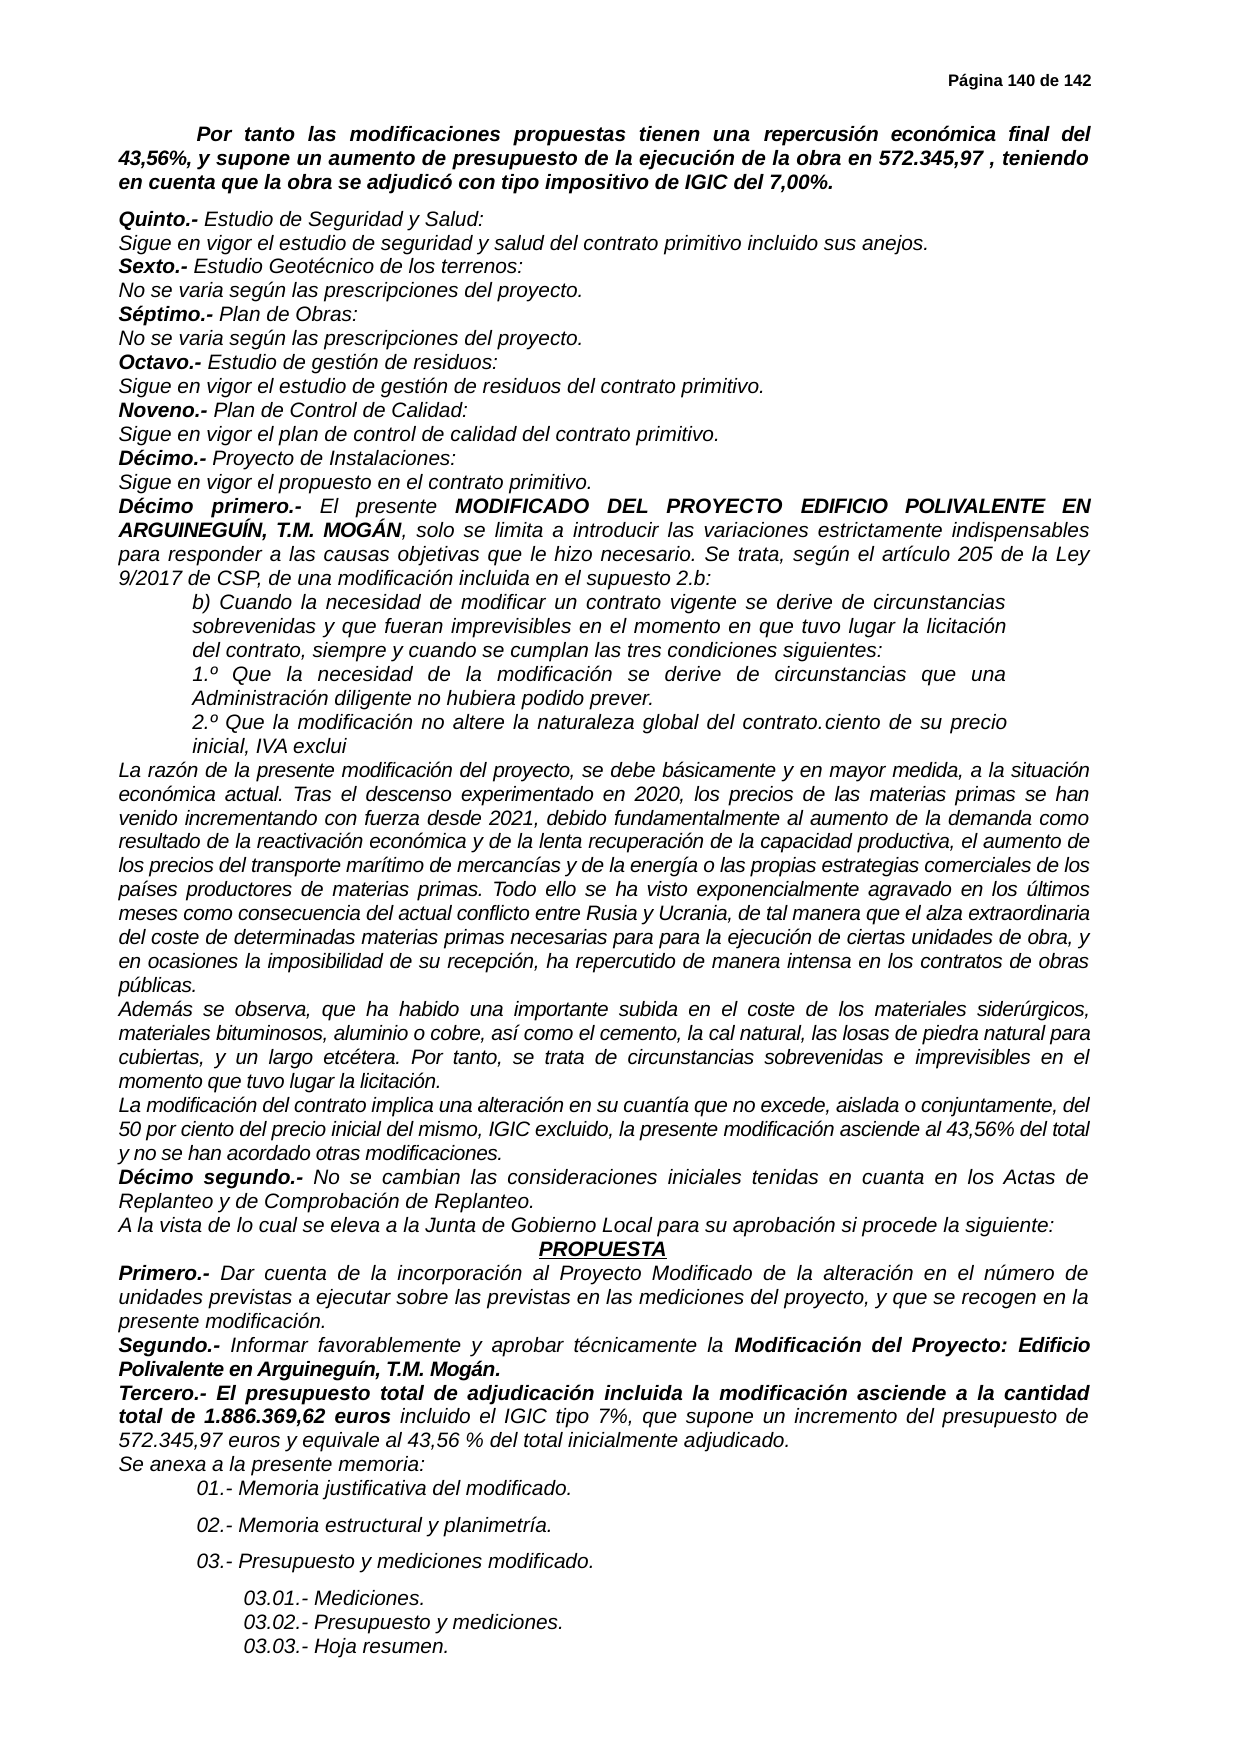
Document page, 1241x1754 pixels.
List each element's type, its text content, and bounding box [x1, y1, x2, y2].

text Décimo primero.- El presente MODIFICADO DEL PROYECTO EDIFICIO POLIVALENTE EN ARGUINEGUÍN, T.M. MOGÁN, solo se limita a introducir las variaciones estrictamente indispensables para responder a las causas objetivas que le hizo necesario. Se trata, según el artículo 205 de la Ley 9/2017 de CSP, de una modificación incluida en el supuesto 2.b: [118, 494, 1092, 590]
text Sigue en vigor el estudio de seguridad y salud del contrato primitivo incluido sus anejos. [118, 230, 1092, 254]
text Sigue en vigor el plan de control de calidad del contrato primitivo. [118, 422, 1092, 446]
text Primero.- Dar cuenta de la incorporación al Proyecto Modificado de la alteración en el número de unidades previstas a ejecutar sobre las previstas en las mediciones del proyecto, y que se recogen en la presente modificación. [118, 1261, 1092, 1332]
text La modificación del contrato implica una alteración en su cuantía que no excede, aislada o conjuntamente, del 50 por ciento del precio inicial del mismo, IGIC excluido, la presente modificación asciende al 43,56% del total y no se han acordado otras modificaciones. [118, 1093, 1092, 1165]
text Quinto.- Estudio de Seguridad y Salud: [118, 206, 1092, 230]
text 03.- Presupuesto y mediciones modificado. [118, 1549, 1092, 1573]
text Décimo.- Proyecto de Instalaciones: [118, 446, 1092, 470]
text Octavo.- Estudio de gestión de residuos: [118, 350, 1092, 374]
text Se anexa a la presente memoria: [118, 1452, 1092, 1476]
text 01.- Memoria justificativa del modificado. [118, 1476, 1092, 1500]
text Séptimo.- Plan de Obras: [118, 302, 1092, 326]
text Noveno.- Plan de Control de Calidad: [118, 398, 1092, 422]
text Décimo segundo.- No se cambian las consideraciones iniciales tenidas en cuanta en los Actas de Replanteo y de Comprobación de Replanteo. [118, 1165, 1092, 1213]
text No se varia según las prescripciones del proyecto. [118, 278, 1092, 302]
text Sigue en vigor el propuesto en el contrato primitivo. [118, 470, 1092, 494]
text b) Cuando la necesidad de modificar un contrato vigente se derive de circunstancias sobrevenidas y que fueran imprevisibles en el momento en que tuvo lugar la licitación del contrato, siempre y cuando se cumplan las tres condiciones siguientes: [192, 590, 1009, 662]
text 03.01.- Mediciones. [243, 1586, 1092, 1609]
text 03.03.- Hoja resumen. [243, 1633, 1092, 1657]
text No se varia según las prescripciones del proyecto. [118, 326, 1092, 350]
text 02.- Memoria estructural y planimetría. [118, 1513, 1092, 1537]
text Segundo.- Informar favorablemente y aprobar técnicamente la Modificación del Proyecto: Edificio Polivalente en Arguineguín, T.M. Mogán. [118, 1332, 1092, 1380]
text Tercero.- El presupuesto total de adjudicación incluida la modificación asciende a la cantidad total de 1.886.369,62 euros incluido el IGIC tipo 7%, que supone un incremento del presupuesto de 572.345,97 euros y equivale al 43,56 % del total inicialmente adjudicado. [118, 1380, 1092, 1452]
text Sexto.- Estudio Geotécnico de los terrenos: [118, 254, 1092, 278]
text A la vista de lo cual se eleva a la Junta de Gobierno Local para su aprobación si procede la siguiente: [118, 1213, 1092, 1237]
text 1.º Que la necesidad de la modificación se derive de circunstancias que una Administración diligente no hubiera podido prever. [192, 662, 1009, 709]
text PROPUESTA [118, 1237, 1092, 1261]
text 2.º Que la modificación no altere la naturaleza global del contrato.ciento de su precio inicial, IVA exclui [192, 709, 1009, 757]
text Sigue en vigor el estudio de gestión de residuos del contrato primitivo. [118, 374, 1092, 398]
text Además se observa, que ha habido una importante subida en el coste de los materiales siderúrgicos, materiales bituminosos, aluminio o cobre, así como el cemento, la cal natural, las losas de piedra natural para cubiertas, y un largo etcétera. Por tanto, se trata de circunstancias sobrevenidas e imprevisibles en el momento que tuvo lugar la licitación. [118, 997, 1092, 1093]
text 03.02.- Presupuesto y mediciones. [243, 1609, 1092, 1633]
text La razón de la presente modificación del proyecto, se debe básicamente y en mayor medida, a la situación económica actual. Tras el descenso experimentado en 2020, los precios de las materias primas se han venido incrementando con fuerza desde 2021, debido fundamentalmente al aumento de la demanda como resultado de la reactivación económica y de la lenta recuperación de la capacidad productiva, el aumento de los precios del transporte marítimo de mercancías y de la energía o las propias estrategias comerciales de los países productores de materias primas. Todo ello se ha visto exponencialmente agravado en los últimos meses como consecuencia del actual conflicto entre Rusia y Ucrania, de tal manera que el alza extraordinaria del coste de determinadas materias primas necesarias para para la ejecución de ciertas unidades de obra, y en ocasiones la imposibilidad de su recepción, ha repercutido de manera intensa en los contratos de obras públicas. [118, 757, 1092, 997]
text Por tanto las modificaciones propuestas tienen una repercusión económica final del 43,56%, y supone un aumento de presupuesto de la ejecución de la obra en 572.345,97 , teniendo en cuenta que la obra se adjudicó con tipo impositivo de IGIC del 7,00%. [118, 122, 1092, 194]
